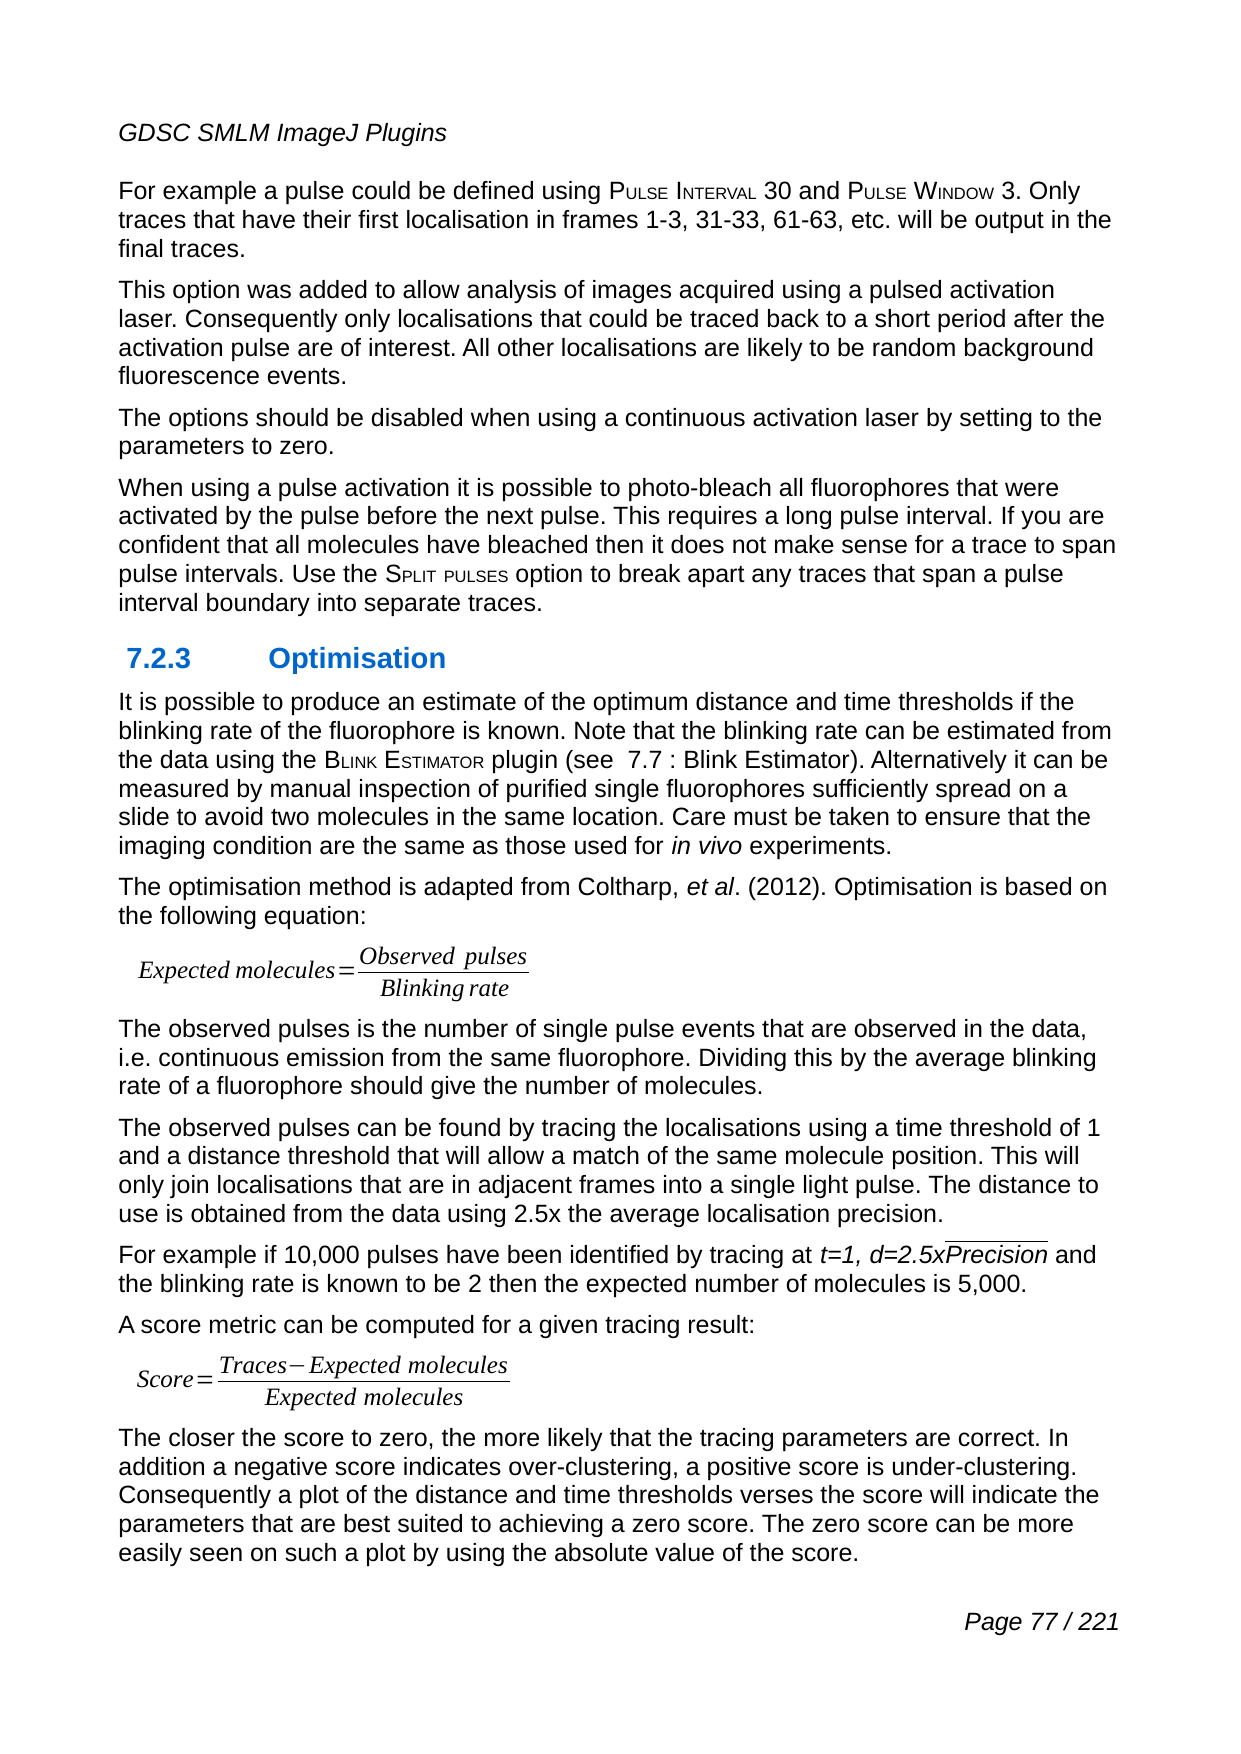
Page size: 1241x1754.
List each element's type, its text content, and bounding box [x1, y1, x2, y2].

text The closer the score to zero, the more likely that the tracing parameters are correct. In addition a negative score indicates over-clustering, a positive score is under-clustering. Consequently a plot of the distance and time thresholds verses the score will indicate the parameters that are best suited to achieving a zero score. The zero score can be more easily seen on such a plot by using the absolute value of the score. [118, 1423, 1122, 1567]
text For example a pulse could be defined using Pulse Interval 30 and Pulse Window 3. Only traces that have their first localisation in frames 1-3, 31-33, 61-63, etc. will be output in the final traces. [118, 176, 1122, 263]
text When using a pulse activation it is possible to photo-bleach all fluorophores that were activated by the pulse before the next pulse. This requires a long pulse interval. If you are confident that all molecules have bleached then it does not make sense for a trace to span pulse intervals. Use the Split pulses option to break apart any traces that span a pulse interval boundary into separate traces. [118, 473, 1122, 616]
subtitle Optimisation [118, 641, 1122, 675]
text This option was added to allow analysis of images acquired using a pulsed activation laser. Consequently only localisations that could be traced back to a short period after the activation pulse are of interest. All other localisations are likely to be random background fluorescence events. [118, 275, 1122, 390]
text For example if 10,000 pulses have been identified by tracing at t=1, d=2.5xPrecision and the blinking rate is known to be 2 then the expected number of molecules is 5,000. [118, 1240, 1122, 1298]
text It is possible to produce an estimate of the optimum distance and time thresholds if the blinking rate of the fluorophore is known. Note that the blinking rate can be estimated from the data using the Blink Estimator plugin (see 7.7: Blink Estimator). Alternatively it can be measured by manual inspection of purified single fluorophores sufficiently spread on a slide to avoid two molecules in the same location. Care must be taken to ensure that the imaging condition are the same as those used for in vivo experiments. [118, 687, 1122, 860]
text The options should be disabled when using a continuous activation laser by setting to the parameters to zero. [118, 403, 1122, 460]
text The observed pulses is the number of single pulse events that are observed in the data, i.e. continuous emission from the same fluorophore. Dividing this by the average blinking rate of a fluorophore should give the number of molecules. [118, 1014, 1122, 1100]
text The optimisation method is adapted from Coltharp, et al. (2012). Optimisation is based on the following equation: [118, 872, 1122, 930]
text A score metric can be computed for a given tracing result: [118, 1310, 1122, 1339]
text The observed pulses can be found by tracing the localisations using a time threshold of 1 and a distance threshold that will allow a match of the same molecule position. This will only join localisations that are in adjacent frames into a single light pulse. The distance to use is obtained from the data using 2.5x the average localisation precision. [118, 1113, 1122, 1228]
